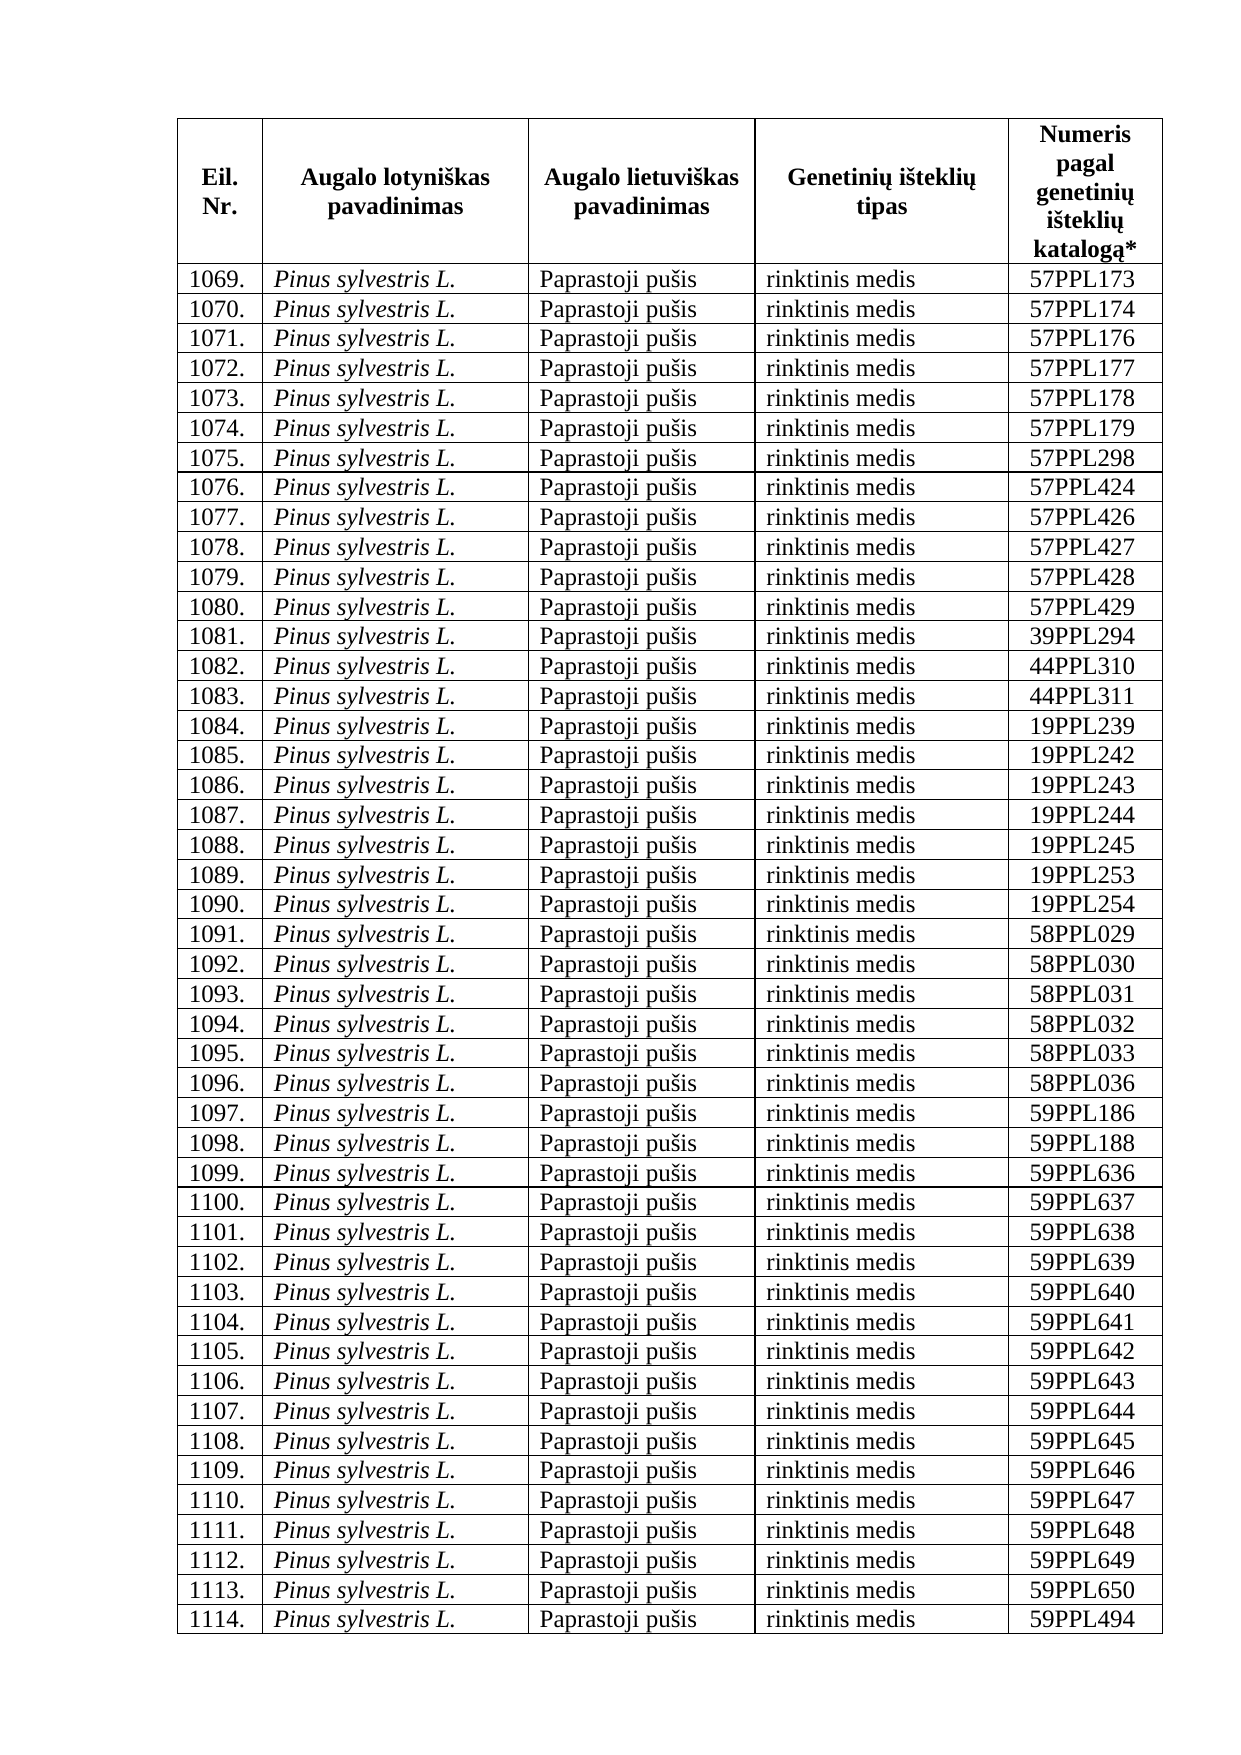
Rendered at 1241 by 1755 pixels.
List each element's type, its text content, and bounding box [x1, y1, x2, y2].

table_cell rinktinis medis [756, 264, 1008, 293]
table_cell Paprastoji pušis [529, 1217, 754, 1246]
table_cell rinktinis medis [756, 1575, 1008, 1603]
table_cell 59PPL642 [1009, 1336, 1162, 1365]
table_cell 1094. [178, 1009, 262, 1037]
table_cell 59PPL644 [1009, 1396, 1162, 1425]
table_cell 57PPL426 [1009, 502, 1162, 531]
table_cell 1108. [178, 1426, 262, 1454]
table_cell Paprastoji pušis [529, 1605, 754, 1633]
table_cell Pinus sylvestris L. [263, 264, 528, 293]
table_cell 58PPL030 [1009, 949, 1162, 978]
table_cell 1080. [178, 592, 262, 620]
table_cell 19PPL245 [1009, 830, 1162, 859]
table_cell Pinus sylvestris L. [263, 979, 528, 1008]
table_cell 19PPL242 [1009, 741, 1162, 769]
table_cell 58PPL032 [1009, 1009, 1162, 1037]
table_cell Pinus sylvestris L. [263, 562, 528, 591]
table_cell Paprastoji pušis [529, 1009, 754, 1037]
table_cell rinktinis medis [756, 324, 1008, 352]
table_cell 59PPL637 [1009, 1188, 1162, 1216]
table_cell Paprastoji pušis [529, 860, 754, 888]
table_cell rinktinis medis [756, 1068, 1008, 1097]
table_cell 1111. [178, 1515, 262, 1544]
table_cell Paprastoji pušis [529, 949, 754, 978]
table_cell Pinus sylvestris L. [263, 741, 528, 769]
table_cell Paprastoji pušis [529, 1515, 754, 1544]
table_cell 57PPL173 [1009, 264, 1162, 293]
table_cell Pinus sylvestris L. [263, 830, 528, 859]
table_cell Pinus sylvestris L. [263, 592, 528, 620]
table_cell Pinus sylvestris L. [263, 1366, 528, 1395]
table_cell 1072. [178, 353, 262, 382]
table_cell rinktinis medis [756, 1545, 1008, 1574]
table_cell Paprastoji pušis [529, 890, 754, 918]
table_cell 19PPL239 [1009, 711, 1162, 739]
table_cell Pinus sylvestris L. [263, 949, 528, 978]
table_cell 57PPL174 [1009, 294, 1162, 322]
table_cell 1077. [178, 502, 262, 531]
table_cell rinktinis medis [756, 919, 1008, 948]
table_cell rinktinis medis [756, 979, 1008, 1008]
table_cell 1090. [178, 890, 262, 918]
table_cell Pinus sylvestris L. [263, 860, 528, 888]
table_cell 19PPL243 [1009, 770, 1162, 799]
table_cell Paprastoji pušis [529, 979, 754, 1008]
table_cell 59PPL636 [1009, 1158, 1162, 1186]
table_cell rinktinis medis [756, 1098, 1008, 1127]
table_cell 59PPL641 [1009, 1307, 1162, 1335]
table_cell Paprastoji pušis [529, 1247, 754, 1276]
table_cell Paprastoji pušis [529, 1188, 754, 1216]
table_cell 1114. [178, 1605, 262, 1633]
table_cell Paprastoji pušis [529, 651, 754, 680]
table_cell rinktinis medis [756, 949, 1008, 978]
table_cell Pinus sylvestris L. [263, 532, 528, 561]
table_cell 1076. [178, 473, 262, 501]
table_cell 19PPL244 [1009, 800, 1162, 829]
table_cell Pinus sylvestris L. [263, 1068, 528, 1097]
table_cell 39PPL294 [1009, 621, 1162, 650]
table_header Augalo lietuviškas pavadinimas [529, 119, 754, 263]
table_cell Pinus sylvestris L. [263, 1545, 528, 1574]
table_cell rinktinis medis [756, 621, 1008, 650]
table_cell rinktinis medis [756, 890, 1008, 918]
table_cell Pinus sylvestris L. [263, 1396, 528, 1425]
table_cell Pinus sylvestris L. [263, 1217, 528, 1246]
table_cell 1087. [178, 800, 262, 829]
table_cell Paprastoji pušis [529, 294, 754, 322]
table_cell 59PPL646 [1009, 1456, 1162, 1484]
table_cell 57PPL428 [1009, 562, 1162, 591]
table_cell 59PPL648 [1009, 1515, 1162, 1544]
table_cell 1084. [178, 711, 262, 739]
table_cell 1086. [178, 770, 262, 799]
table_cell 19PPL254 [1009, 890, 1162, 918]
table_cell Pinus sylvestris L. [263, 1575, 528, 1603]
table_cell Pinus sylvestris L. [263, 1128, 528, 1157]
table_cell Pinus sylvestris L. [263, 294, 528, 322]
table_cell 1083. [178, 681, 262, 710]
table_cell Paprastoji pušis [529, 473, 754, 501]
table_cell Pinus sylvestris L. [263, 383, 528, 412]
table_cell rinktinis medis [756, 1247, 1008, 1276]
table_cell rinktinis medis [756, 830, 1008, 859]
table_cell Paprastoji pušis [529, 562, 754, 591]
table_cell rinktinis medis [756, 294, 1008, 322]
table_cell Paprastoji pušis [529, 1366, 754, 1395]
table_cell rinktinis medis [756, 1128, 1008, 1157]
table_cell Paprastoji pušis [529, 800, 754, 829]
table_cell rinktinis medis [756, 1188, 1008, 1216]
table_cell Paprastoji pušis [529, 1456, 754, 1484]
table_cell Paprastoji pušis [529, 621, 754, 650]
table_cell Pinus sylvestris L. [263, 1277, 528, 1306]
table_cell rinktinis medis [756, 1515, 1008, 1544]
table_cell 58PPL036 [1009, 1068, 1162, 1097]
table_cell rinktinis medis [756, 1336, 1008, 1365]
table_cell 59PPL649 [1009, 1545, 1162, 1574]
table_cell rinktinis medis [756, 681, 1008, 710]
table_cell 1097. [178, 1098, 262, 1127]
table_cell Paprastoji pušis [529, 830, 754, 859]
table_cell Paprastoji pušis [529, 324, 754, 352]
table_cell rinktinis medis [756, 562, 1008, 591]
table_cell rinktinis medis [756, 1366, 1008, 1395]
table_cell Pinus sylvestris L. [263, 621, 528, 650]
table_cell 57PPL179 [1009, 413, 1162, 442]
table_cell rinktinis medis [756, 353, 1008, 382]
table_cell Paprastoji pušis [529, 502, 754, 531]
table_cell 58PPL033 [1009, 1039, 1162, 1067]
table_cell Paprastoji pušis [529, 741, 754, 769]
table_cell rinktinis medis [756, 443, 1008, 471]
table_cell 1110. [178, 1485, 262, 1514]
table_cell 1100. [178, 1188, 262, 1216]
table_cell Pinus sylvestris L. [263, 800, 528, 829]
table_cell rinktinis medis [756, 1039, 1008, 1067]
table_cell 1088. [178, 830, 262, 859]
table_cell Paprastoji pušis [529, 1068, 754, 1097]
table_cell 57PPL424 [1009, 473, 1162, 501]
table_cell rinktinis medis [756, 1426, 1008, 1454]
table_cell 1099. [178, 1158, 262, 1186]
table_cell Pinus sylvestris L. [263, 1098, 528, 1127]
table_cell Pinus sylvestris L. [263, 681, 528, 710]
table_cell 1098. [178, 1128, 262, 1157]
table_cell 1102. [178, 1247, 262, 1276]
table_cell Paprastoji pušis [529, 1485, 754, 1514]
table_cell Pinus sylvestris L. [263, 473, 528, 501]
table_cell 1079. [178, 562, 262, 591]
table_cell 59PPL494 [1009, 1605, 1162, 1633]
table_cell Paprastoji pušis [529, 1158, 754, 1186]
table_cell 59PPL188 [1009, 1128, 1162, 1157]
table_cell Pinus sylvestris L. [263, 711, 528, 739]
table_cell Paprastoji pušis [529, 1277, 754, 1306]
table_cell Paprastoji pušis [529, 1039, 754, 1067]
table_cell rinktinis medis [756, 1485, 1008, 1514]
table_cell Paprastoji pušis [529, 711, 754, 739]
table_cell Pinus sylvestris L. [263, 502, 528, 531]
table_cell 57PPL178 [1009, 383, 1162, 412]
table_cell Paprastoji pušis [529, 1396, 754, 1425]
table_cell Paprastoji pušis [529, 1336, 754, 1365]
table_cell Pinus sylvestris L. [263, 1307, 528, 1335]
table_cell 1113. [178, 1575, 262, 1603]
table_cell 44PPL311 [1009, 681, 1162, 710]
table_cell 1095. [178, 1039, 262, 1067]
table_cell rinktinis medis [756, 502, 1008, 531]
table_cell Pinus sylvestris L. [263, 1158, 528, 1186]
table_cell Pinus sylvestris L. [263, 1605, 528, 1633]
table_cell 59PPL640 [1009, 1277, 1162, 1306]
table_cell 59PPL650 [1009, 1575, 1162, 1603]
table_cell rinktinis medis [756, 592, 1008, 620]
table_header Numeris pagal genetinių išteklių katalogą* [1009, 119, 1162, 263]
table_cell Pinus sylvestris L. [263, 1009, 528, 1037]
table_cell Paprastoji pušis [529, 1545, 754, 1574]
table_cell rinktinis medis [756, 1605, 1008, 1633]
table_cell rinktinis medis [756, 1307, 1008, 1335]
table_cell Pinus sylvestris L. [263, 1039, 528, 1067]
table_cell 57PPL176 [1009, 324, 1162, 352]
table_cell Pinus sylvestris L. [263, 413, 528, 442]
table_cell Pinus sylvestris L. [263, 1426, 528, 1454]
table_cell Pinus sylvestris L. [263, 1515, 528, 1544]
table_cell 59PPL186 [1009, 1098, 1162, 1127]
table_cell rinktinis medis [756, 1009, 1008, 1037]
table_cell rinktinis medis [756, 1158, 1008, 1186]
table_cell 1107. [178, 1396, 262, 1425]
table_cell rinktinis medis [756, 800, 1008, 829]
table_cell 1078. [178, 532, 262, 561]
table_cell rinktinis medis [756, 651, 1008, 680]
table_cell 1103. [178, 1277, 262, 1306]
table_cell Paprastoji pušis [529, 1128, 754, 1157]
table_cell rinktinis medis [756, 741, 1008, 769]
table_cell rinktinis medis [756, 1217, 1008, 1246]
table_cell Pinus sylvestris L. [263, 919, 528, 948]
table_cell rinktinis medis [756, 473, 1008, 501]
table_cell Paprastoji pušis [529, 264, 754, 293]
table_cell rinktinis medis [756, 711, 1008, 739]
table_cell 59PPL638 [1009, 1217, 1162, 1246]
table_cell 1101. [178, 1217, 262, 1246]
table_cell Paprastoji pušis [529, 1575, 754, 1603]
table_cell 59PPL639 [1009, 1247, 1162, 1276]
table_cell 1109. [178, 1456, 262, 1484]
table_cell 19PPL253 [1009, 860, 1162, 888]
table_cell 57PPL429 [1009, 592, 1162, 620]
table_cell 1112. [178, 1545, 262, 1574]
table_cell rinktinis medis [756, 413, 1008, 442]
table_cell 58PPL029 [1009, 919, 1162, 948]
table_cell 57PPL298 [1009, 443, 1162, 471]
table_cell 44PPL310 [1009, 651, 1162, 680]
table_cell 59PPL645 [1009, 1426, 1162, 1454]
table_cell 1081. [178, 621, 262, 650]
table_cell Pinus sylvestris L. [263, 1247, 528, 1276]
table_cell Paprastoji pušis [529, 681, 754, 710]
table_cell rinktinis medis [756, 860, 1008, 888]
table_cell 1105. [178, 1336, 262, 1365]
table_cell 1070. [178, 294, 262, 322]
table_cell Paprastoji pušis [529, 1098, 754, 1127]
table_cell 1106. [178, 1366, 262, 1395]
table_cell 1071. [178, 324, 262, 352]
table_cell 1082. [178, 651, 262, 680]
table_cell Pinus sylvestris L. [263, 1188, 528, 1216]
table_header Eil. Nr. [178, 119, 262, 263]
table_cell Paprastoji pušis [529, 919, 754, 948]
table_cell 58PPL031 [1009, 979, 1162, 1008]
table_cell 1092. [178, 949, 262, 978]
table_cell 1073. [178, 383, 262, 412]
table_cell Paprastoji pušis [529, 443, 754, 471]
table_cell rinktinis medis [756, 1396, 1008, 1425]
table_cell Paprastoji pušis [529, 592, 754, 620]
table_cell 59PPL643 [1009, 1366, 1162, 1395]
table_cell Paprastoji pušis [529, 770, 754, 799]
table_cell rinktinis medis [756, 532, 1008, 561]
table_cell Pinus sylvestris L. [263, 443, 528, 471]
table_cell Pinus sylvestris L. [263, 651, 528, 680]
table_cell rinktinis medis [756, 383, 1008, 412]
table_header Augalo lotyniškas pavadinimas [263, 119, 528, 263]
table_cell rinktinis medis [756, 1277, 1008, 1306]
table_cell 1089. [178, 860, 262, 888]
table_cell Pinus sylvestris L. [263, 890, 528, 918]
table_cell 1069. [178, 264, 262, 293]
table_header Genetinių išteklių tipas [756, 119, 1008, 263]
table_cell Pinus sylvestris L. [263, 1336, 528, 1365]
table_cell Pinus sylvestris L. [263, 1456, 528, 1484]
table_cell Pinus sylvestris L. [263, 770, 528, 799]
table_cell rinktinis medis [756, 1456, 1008, 1484]
table_cell 59PPL647 [1009, 1485, 1162, 1514]
table_cell 1096. [178, 1068, 262, 1097]
table_cell Paprastoji pušis [529, 353, 754, 382]
table_cell 57PPL177 [1009, 353, 1162, 382]
table_cell Paprastoji pušis [529, 413, 754, 442]
table_cell rinktinis medis [756, 770, 1008, 799]
table_cell Paprastoji pušis [529, 1426, 754, 1454]
table_cell 1104. [178, 1307, 262, 1335]
table_cell 1075. [178, 443, 262, 471]
table_cell 57PPL427 [1009, 532, 1162, 561]
table_cell Pinus sylvestris L. [263, 353, 528, 382]
table_cell Paprastoji pušis [529, 383, 754, 412]
table_cell Paprastoji pušis [529, 1307, 754, 1335]
table_cell 1074. [178, 413, 262, 442]
table_cell Pinus sylvestris L. [263, 324, 528, 352]
table_cell Paprastoji pušis [529, 532, 754, 561]
table_cell Pinus sylvestris L. [263, 1485, 528, 1514]
table_cell 1093. [178, 979, 262, 1008]
table_cell 1091. [178, 919, 262, 948]
table_cell 1085. [178, 741, 262, 769]
